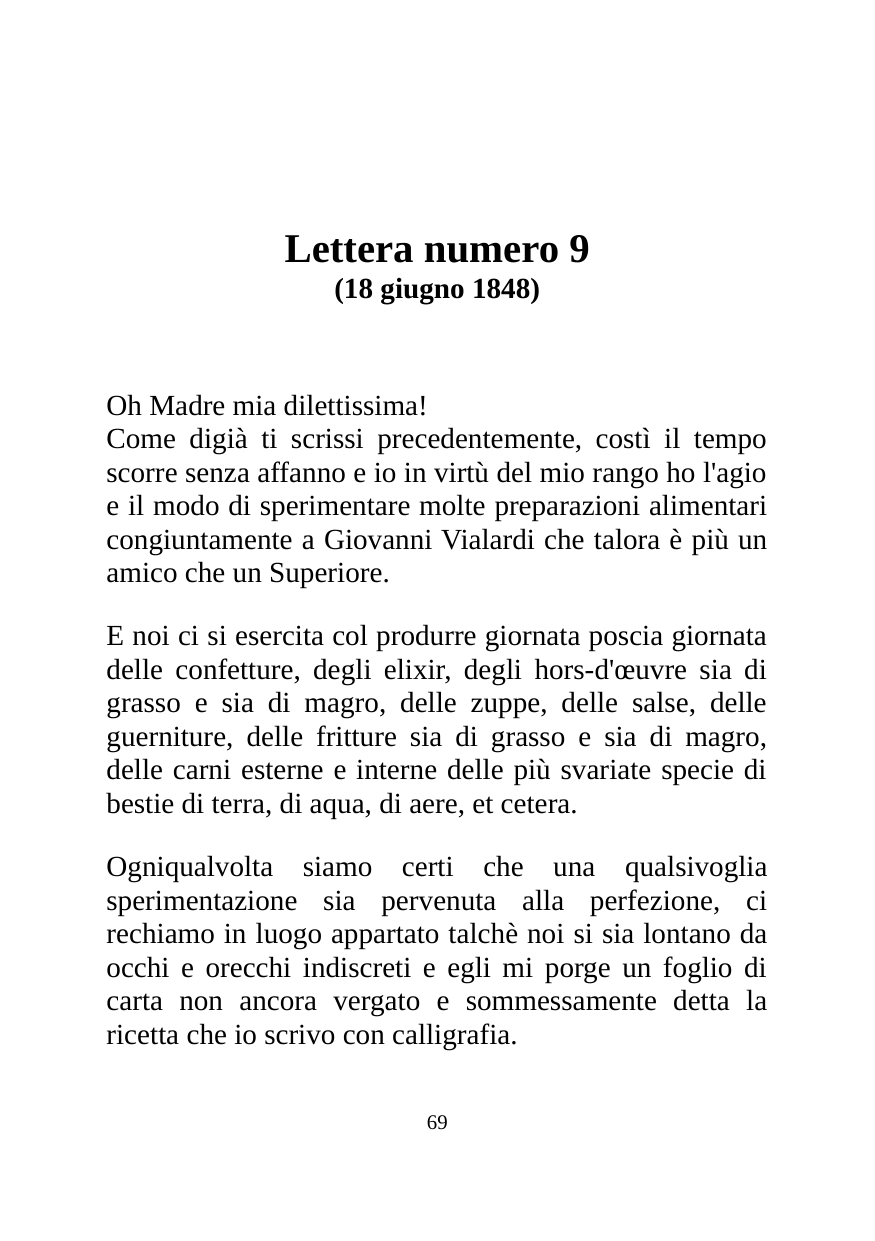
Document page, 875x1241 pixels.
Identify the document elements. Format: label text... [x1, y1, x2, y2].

text Oh Madre mia dilettissima! [106, 388, 768, 421]
text Ogniqualvolta siamo certi che una qualsivoglia sperimentazione sia pervenuta alla perfezione, ci rechiamo in luogo appartato talchè noi si sia lontano da occhi e orecchi indiscreti e egli mi porge un foglio di carta non ancora vergato e sommessamente detta la ricetta che io scrivo con calligrafia. [106, 849, 768, 1050]
text E noi ci si esercita col produrre giornata poscia giornata delle confetture, degli elixir, degli hors-d'œuvre sia di grasso e sia di magro, delle zuppe, delle salse, delle guerniture, delle fritture sia di grasso e sia di magro, delle carni esterne e interne delle più svariate specie di bestie di terra, di aqua, di aere, et cetera. [106, 618, 768, 819]
text Come digià ti scrissi precedentemente, costì il tempo scorre senza affanno e io in virtù del mio rango ho l'agio e il modo di sperimentare molte preparazioni alimentari congiuntamente a Giovanni Vialardi che talora è più un amico che un Superiore. [106, 421, 768, 589]
subtitle Lettera numero 9 (18 giugno 1848) [106, 224, 768, 305]
